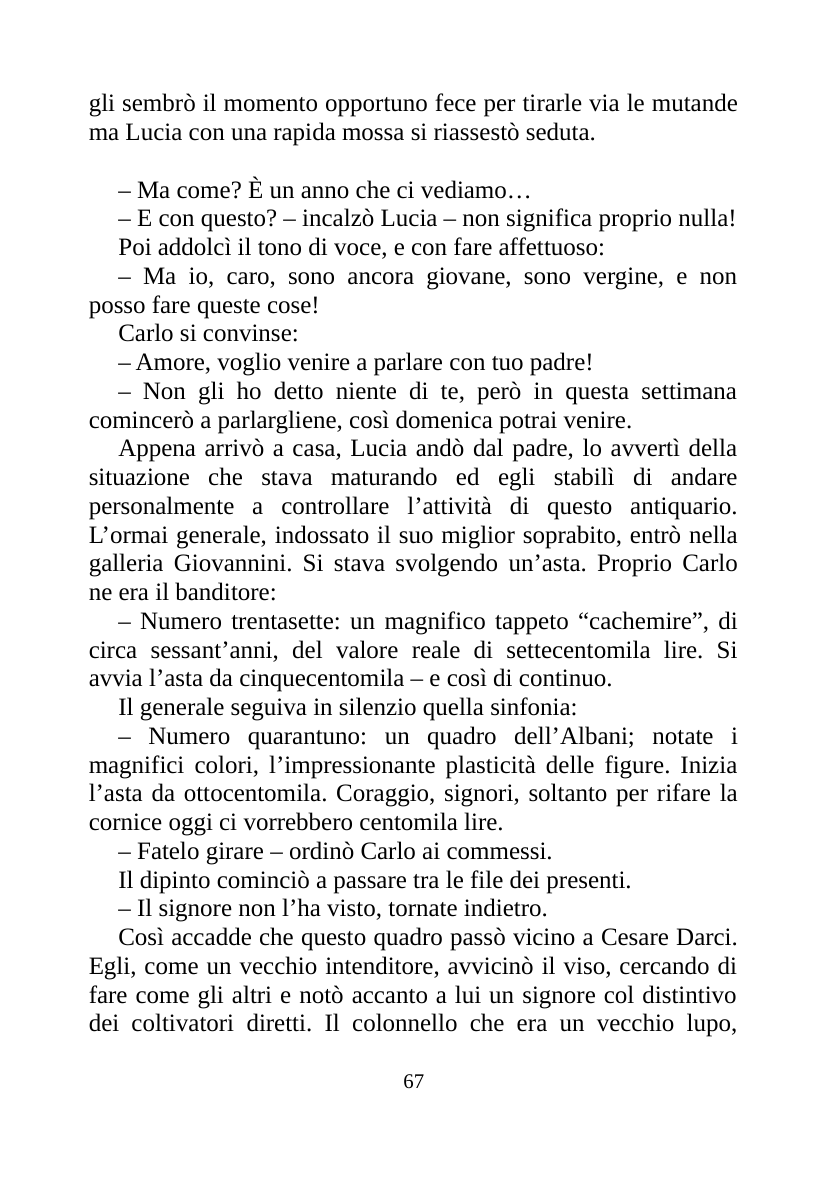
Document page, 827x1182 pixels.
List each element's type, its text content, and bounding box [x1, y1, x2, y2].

text Appena arrivò a casa, Lucia andò dal padre, lo avvertì della situazione che stava maturando ed egli stabilì di andare personalmente a controllare l’attività di questo antiquario. L’ormai generale, indossato il suo miglior soprabito, entrò nella galleria Giovannini. Si stava svolgendo un’asta. Proprio Carlo ne era il banditore: [88, 433, 738, 606]
text – Non gli ho detto niente di te, però in questa settimana comincerò a parlargliene, così domenica potrai venire. [88, 376, 738, 433]
text gli sembrò il momento opportuno fece per tirarle via le mutande ma Lucia con una rapida mossa si riassestò seduta. [88, 88, 738, 146]
text – Il signore non l’ha visto, tornate indietro. [88, 893, 738, 922]
text – Ma come? È un anno che ci vediamo… [88, 175, 738, 203]
text – Numero quarantuno: un quadro dell’Albani; notate i magnifici colori, l’impressionante plasticità delle figure. Inizia l’asta da ottocentomila. Coraggio, signori, soltanto per rifare la cornice oggi ci vorrebbero centomila lire. [88, 721, 738, 836]
text – Numero trentasette: un magnifico tappeto “cachemire”, di circa sessant’anni, del valore reale di settecentomila lire. Si avvia l’asta da cinquecentomila – e così di continuo. [88, 606, 738, 692]
text – Amore, voglio venire a parlare con tuo padre! [88, 347, 738, 376]
text Il generale seguiva in silenzio quella sinfonia: [88, 692, 738, 721]
text Poi addolcì il tono di voce, e con fare affettuoso: [88, 232, 738, 261]
text Così accadde che questo quadro passò vicino a Cesare Darci. Egli, come un vecchio intenditore, avvicinò il viso, cercando di fare come gli altri e notò accanto a lui un signore col distintivo dei coltivatori diretti. Il colonnello che era un vecchio lupo, [88, 922, 738, 1037]
text Carlo si convinse: [88, 318, 738, 347]
text – E con questo? – incalzò Lucia – non significa proprio nulla! [88, 203, 738, 232]
text – Ma io, caro, sono ancora giovane, sono vergine, e non posso fare queste cose! [88, 261, 738, 318]
text Il dipinto cominciò a passare tra le file dei presenti. [88, 865, 738, 893]
text – Fatelo girare – ordinò Carlo ai commessi. [88, 836, 738, 865]
